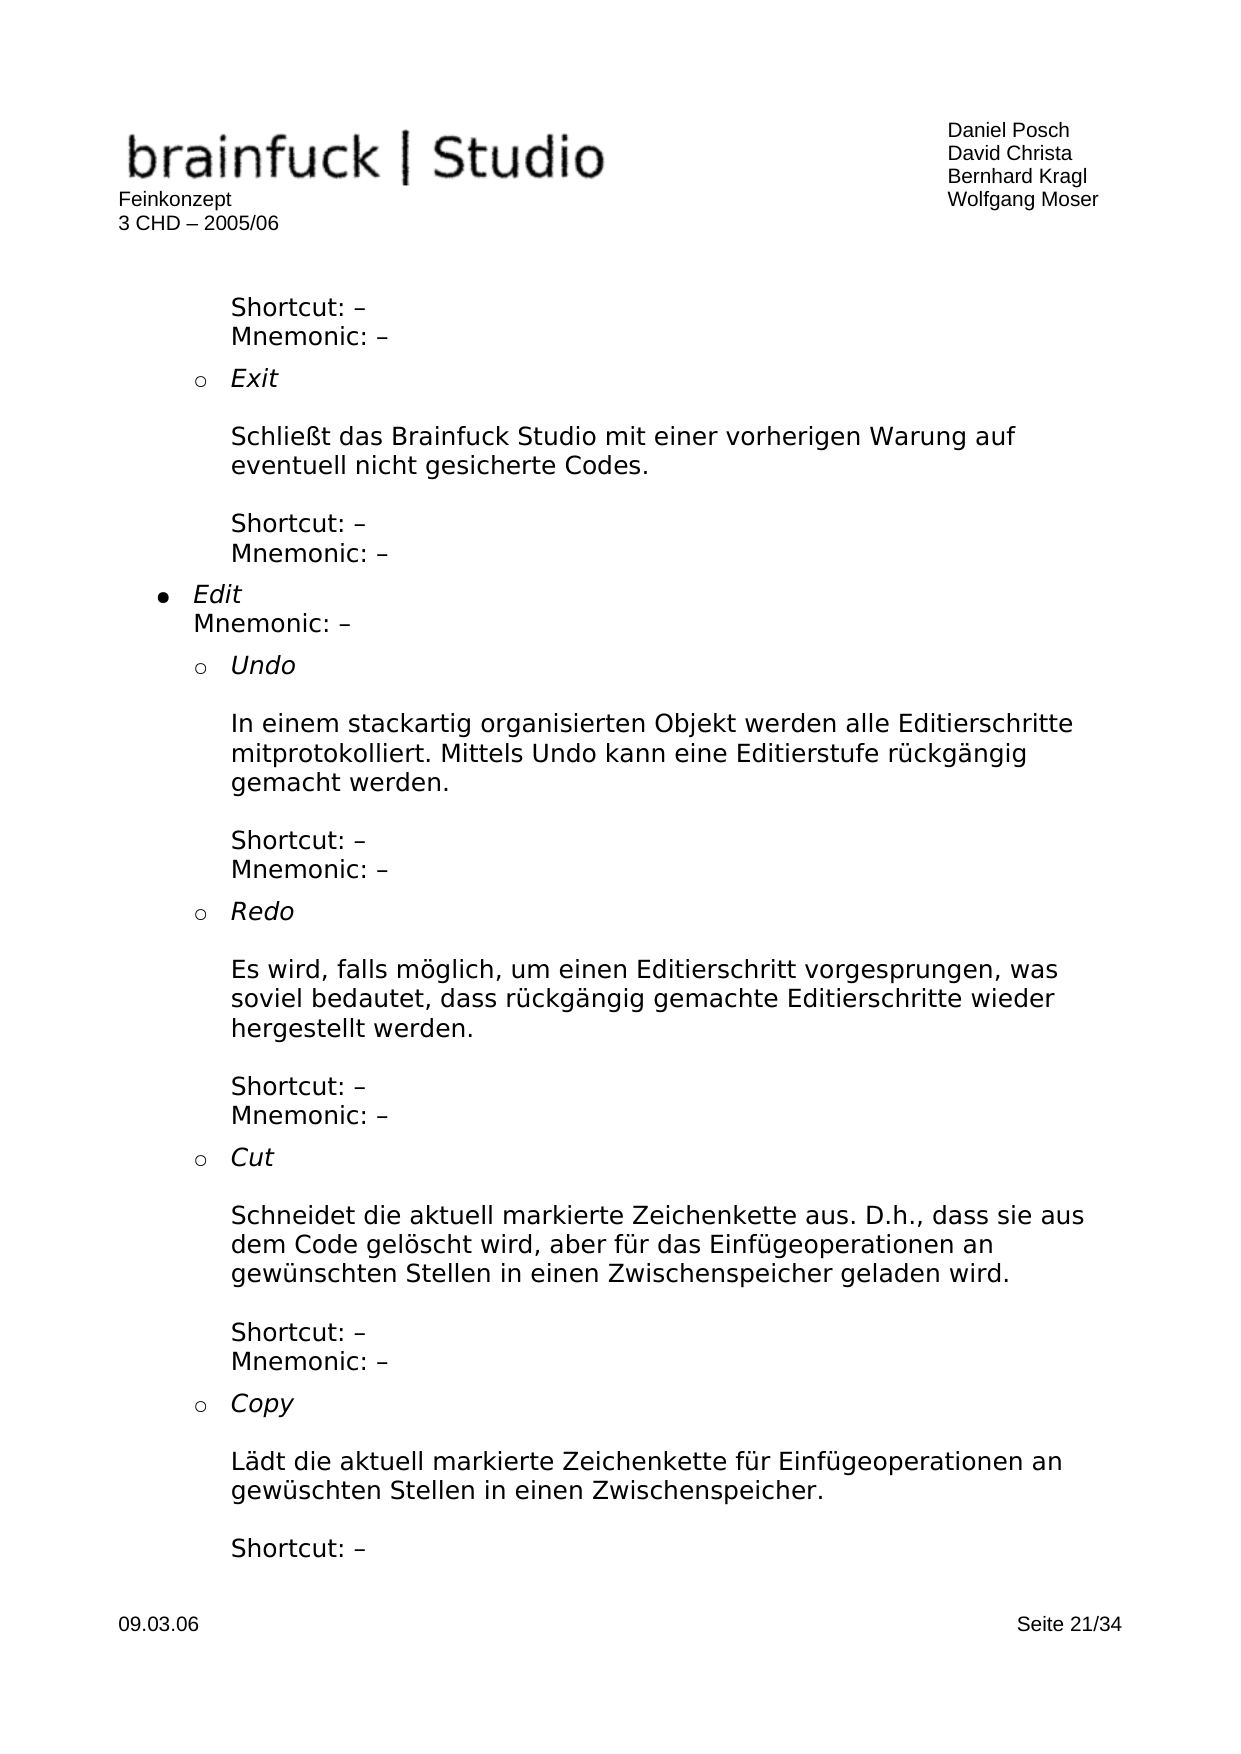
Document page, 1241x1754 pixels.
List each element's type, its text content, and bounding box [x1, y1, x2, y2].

list Exit Schließt das Brainfuck Studio mit einer vorherigen Warung auf eventuell nicht gesicherte Codes. Shortcut: – Mnemonic: – [193, 364, 1122, 568]
picture [118, 118, 609, 187]
list Cut Schneidet die aktuell markierte Zeichenkette aus. D.h., dass sie aus dem Code gelöscht wird, aber für das Einfügeoperationen an gewünschten Stellen in einen Zwischenspeicher geladen wird. Shortcut: – Mnemonic: – [193, 1143, 1122, 1376]
list Copy Lädt die aktuell markierte Zeichenkette für Einfügeoperationen an gewüschten Stellen in einen Zwischenspeicher. Shortcut: – [193, 1389, 1122, 1564]
list Shortcut: – Mnemonic: – [193, 264, 1122, 351]
list Redo Es wird, falls möglich, um einen Editierschritt vorgesprungen, was soviel bedautet, dass rückgängig gemachte Editierschritte wieder hergestellt werden. Shortcut: – Mnemonic: – [193, 897, 1122, 1130]
list Edit Mnemonic: – [156, 580, 1122, 639]
list Undo In einem stackartig organisierten Objekt werden alle Editierschritte mitprotokolliert. Mittels Undo kann eine Editierstufe rückgängig gemacht werden. Shortcut: – Mnemonic: – [193, 651, 1122, 884]
